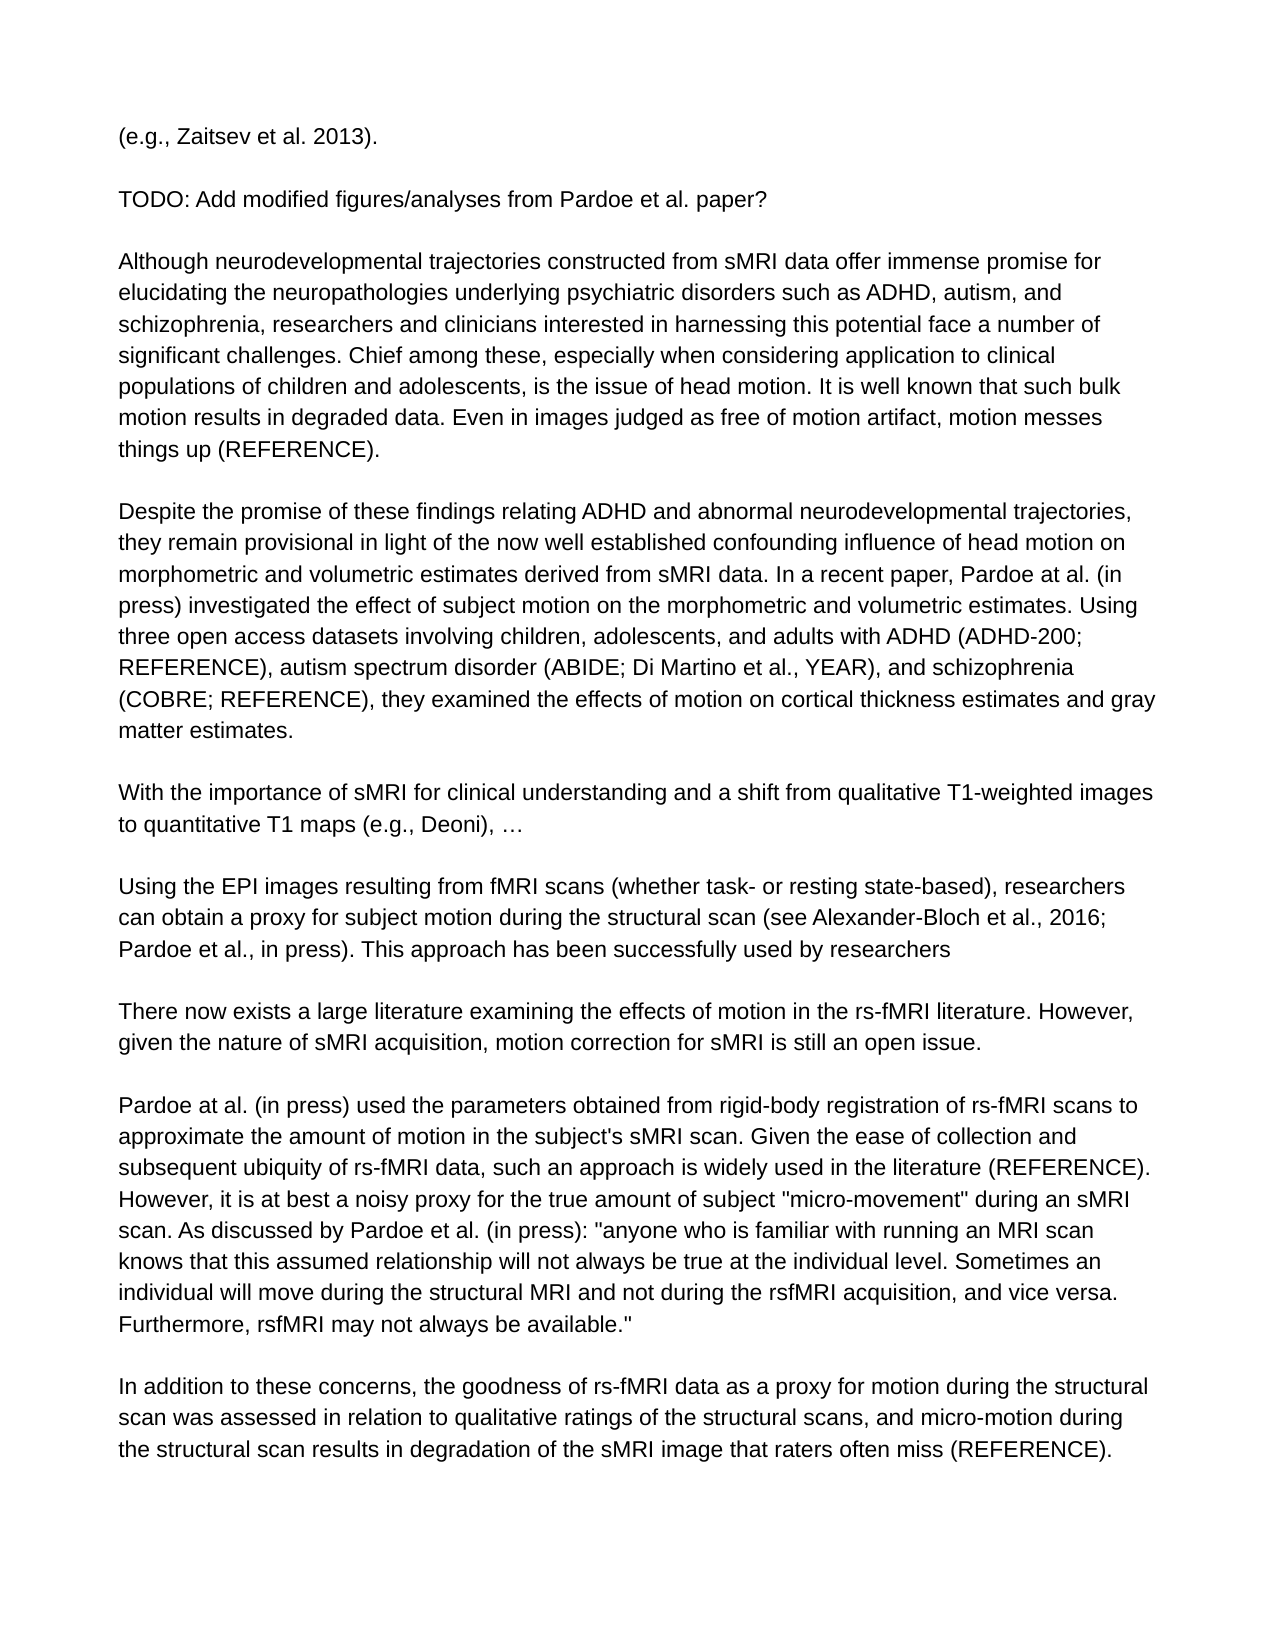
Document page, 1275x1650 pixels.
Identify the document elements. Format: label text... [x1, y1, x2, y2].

text (e.g., Zaitsev et al. 2013). TODO: Add modified figures/analyses from Pardoe et al. paper? Although neurodevelopmental trajectories constructed from sMRI data offer immense promise for elucidating the neuropathologies underlying psychiatric disorders such as ADHD, autism, and schizophrenia, researchers and clinicians interested in harnessing this potential face a number of significant challenges. Chief among these, especially when considering application to clinical populations of children and adolescents, is the issue of head motion. It is well known that such bulk motion results in degraded data. Even in images judged as free of motion artifact, motion messes things up (REFERENCE). Despite the promise of these findings relating ADHD and abnormal neurodevelopmental trajectories, they remain provisional in light of the now well established confounding influence of head motion on morphometric and volumetric estimates derived from sMRI data. In a recent paper, Pardoe at al. (in press) investigated the effect of subject motion on the morphometric and volumetric estimates. Using three open access datasets involving children, adolescents, and adults with ADHD (ADHD-200; REFERENCE), autism spectrum disorder (ABIDE; Di Martino et al., YEAR), and schizophrenia (COBRE; REFERENCE), they examined the effects of motion on cortical thickness estimates and gray matter estimates. With the importance of sMRI for clinical understanding and a shift from qualitative T1-weighted images to quantitative T1 maps (e.g., Deoni), … Using the EPI images resulting from fMRI scans (whether task- or resting state-based), researchers can obtain a proxy for subject motion during the structural scan (see Alexander-Bloch et al., 2016; Pardoe et al., in press). This approach has been successfully used by researchers There now exists a large literature examining the effects of motion in the rs-fMRI literature. However, given the nature of sMRI acquisition, motion correction for sMRI is still an open issue. Pardoe at al. (in press) used the parameters obtained from rigid-body registration of rs-fMRI scans to approximate the amount of motion in the subject's sMRI scan. Given the ease of collection and subsequent ubiquity of rs-fMRI data, such an approach is widely used in the literature (REFERENCE). However, it is at best a noisy proxy for the true amount of subject "micro-movement" during an sMRI scan. As discussed by Pardoe et al. (in press): "anyone who is familiar with running an MRI scan knows that this assumed relationship will not always be true at the individual level. Sometimes an individual will move during the structural MRI and not during the rsfMRI acquisition, and vice versa. Furthermore, rsfMRI may not always be available." In addition to these concerns, the goodness of rs-fMRI data as a proxy for motion during the structural scan was assessed in relation to qualitative ratings of the structural scans, and micro-motion during the structural scan results in degradation of the sMRI image that raters often miss (REFERENCE). [118, 118, 1157, 1462]
